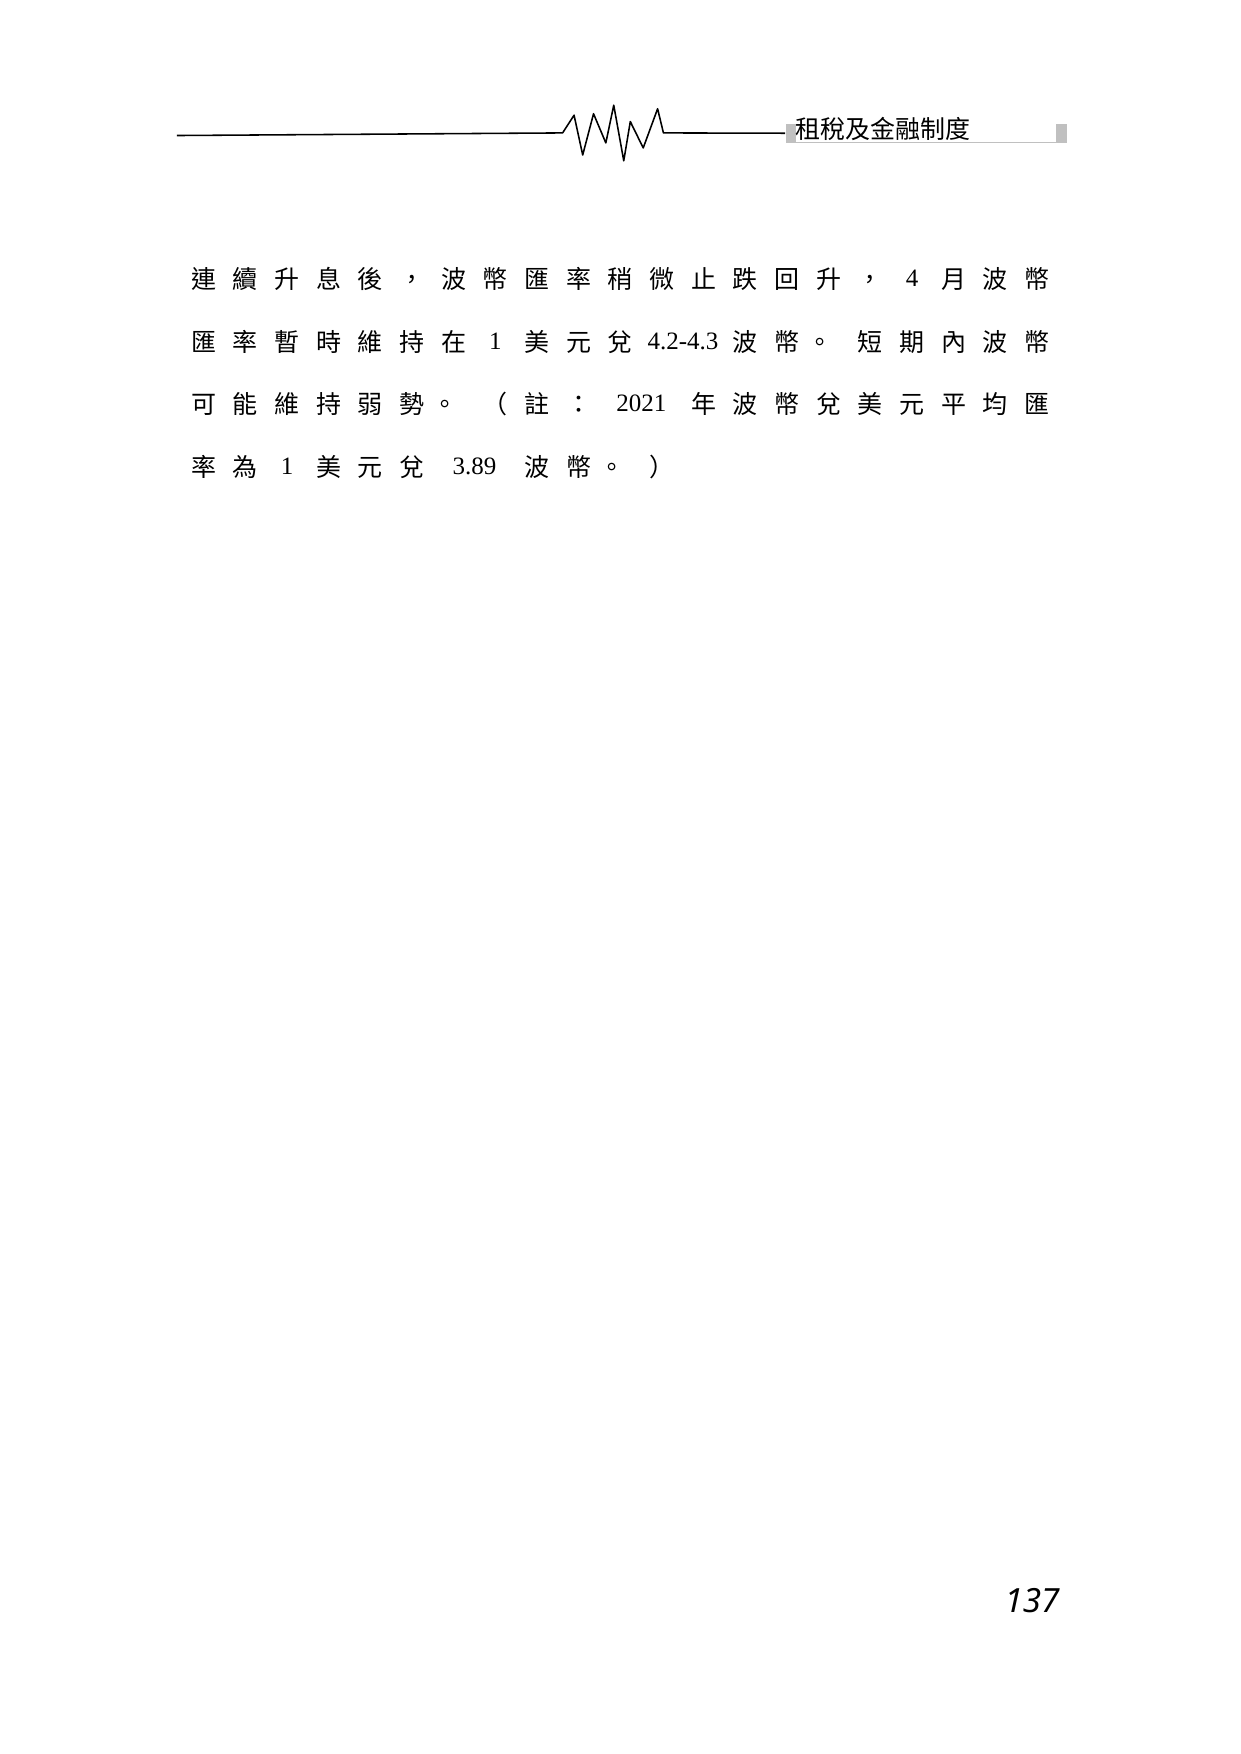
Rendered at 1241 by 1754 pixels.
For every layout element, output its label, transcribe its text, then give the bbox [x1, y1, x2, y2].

text 連續升息後，波幣匯率稍微止跌回升，4月波幣匯率暫時維持在1美元兌4.2-4.3波幣。短期內波幣可能維持弱勢。（註：2021年波幣兌美元平均匯率為1美元兌3.89波幣。） [183, 236, 1058, 486]
